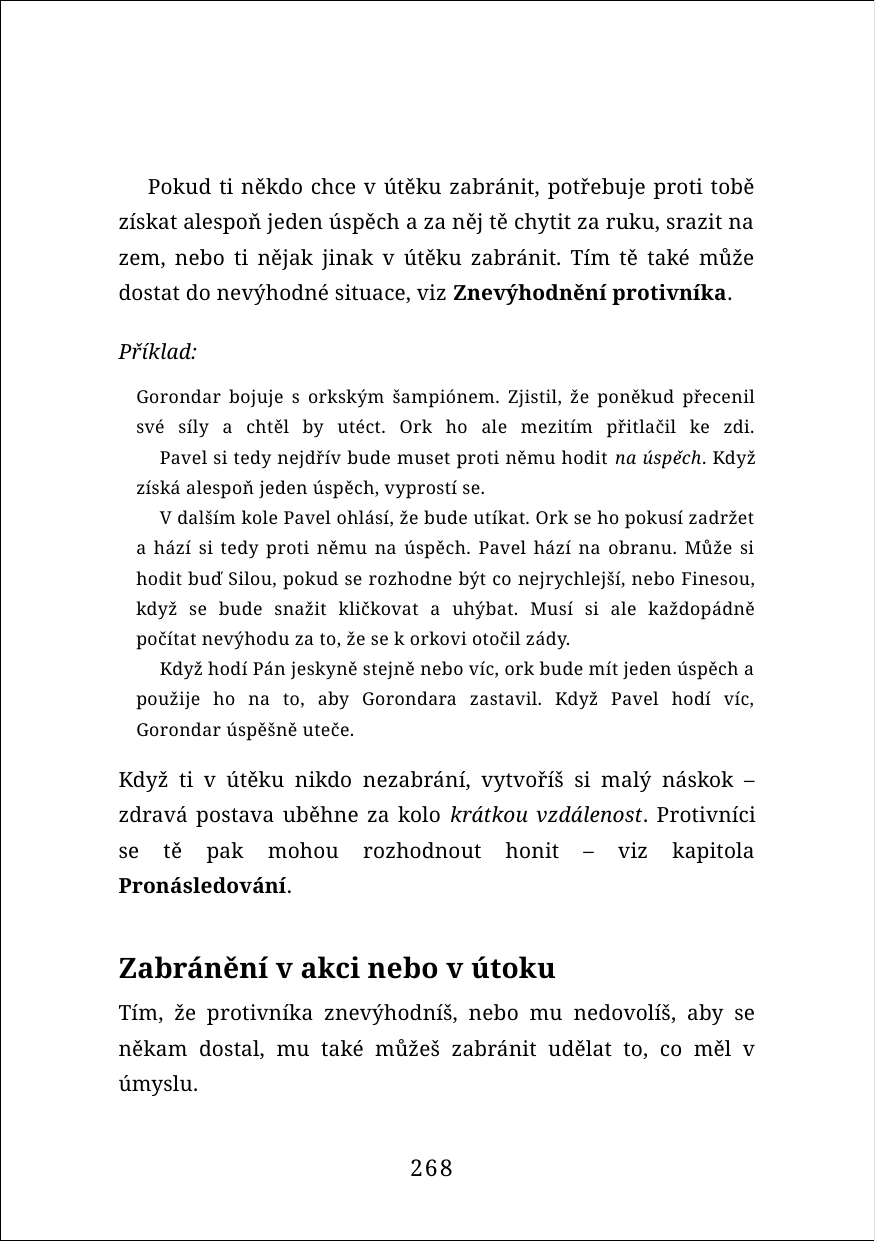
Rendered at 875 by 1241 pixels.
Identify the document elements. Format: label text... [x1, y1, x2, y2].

text Gorondar bojuje s orkským šampiónem. Zjistil, že poněkud přecenil své síly a chtěl by utéct. Ork ho ale mezitím přitlačil ke zdi. Pavel si tedy nejdřív bude muset proti němu hodit na úspěch. Když získá alespoň jeden úspěch, vyprostí se. V dalším kole Pavel ohlásí, že bude utíkat. Ork se ho pokusí zadržet a hází si tedy proti němu na úspěch. Pavel hází na obranu. Může si hodit buď Silou, pokud se rozhodne být co nejrychlejší, nebo Finesou, když se bude snažit kličkovat a uhýbat. Musí si ale každopádně počítat nevýhodu za to, že se k orkovi otočil zády. Když hodí Pán jeskyně stejně nebo víc, ork bude mít jeden úspěch a použije ho na to, aby Gorondara zastavil. Když Pavel hodí víc, Gorondar úspěšně uteče. [136, 385, 756, 741]
text Tím, že protivníka znevýhodníš, nebo mu nedovolíš, aby se někam dostal, mu také můžeš zabránit udělat to, co měl v úmyslu. [118, 998, 756, 1098]
text Pokud ti někdo chce v útěku zabránit, potřebuje proti tobě získat alespoň jeden úspěch a za něj tě chytit za ruku, srazit na zem, nebo ti nějak jinak v útěku zabránit. Tím tě také může dostat do nevýhodné situace, viz Znevýhodnění protivníka. [118, 172, 756, 307]
text Když ti v útěku nikdo nezabrání, vytvoříš si malý náskok – zdravá postava uběhne za kolo krátkou vzdálenost. Protivníci se tě pak mohou rozhodnout honit – viz kapitola Pronásledování. [118, 765, 756, 900]
subtitle Zabránění v akci nebo v útoku [118, 948, 756, 987]
text Příklad: [118, 337, 756, 366]
